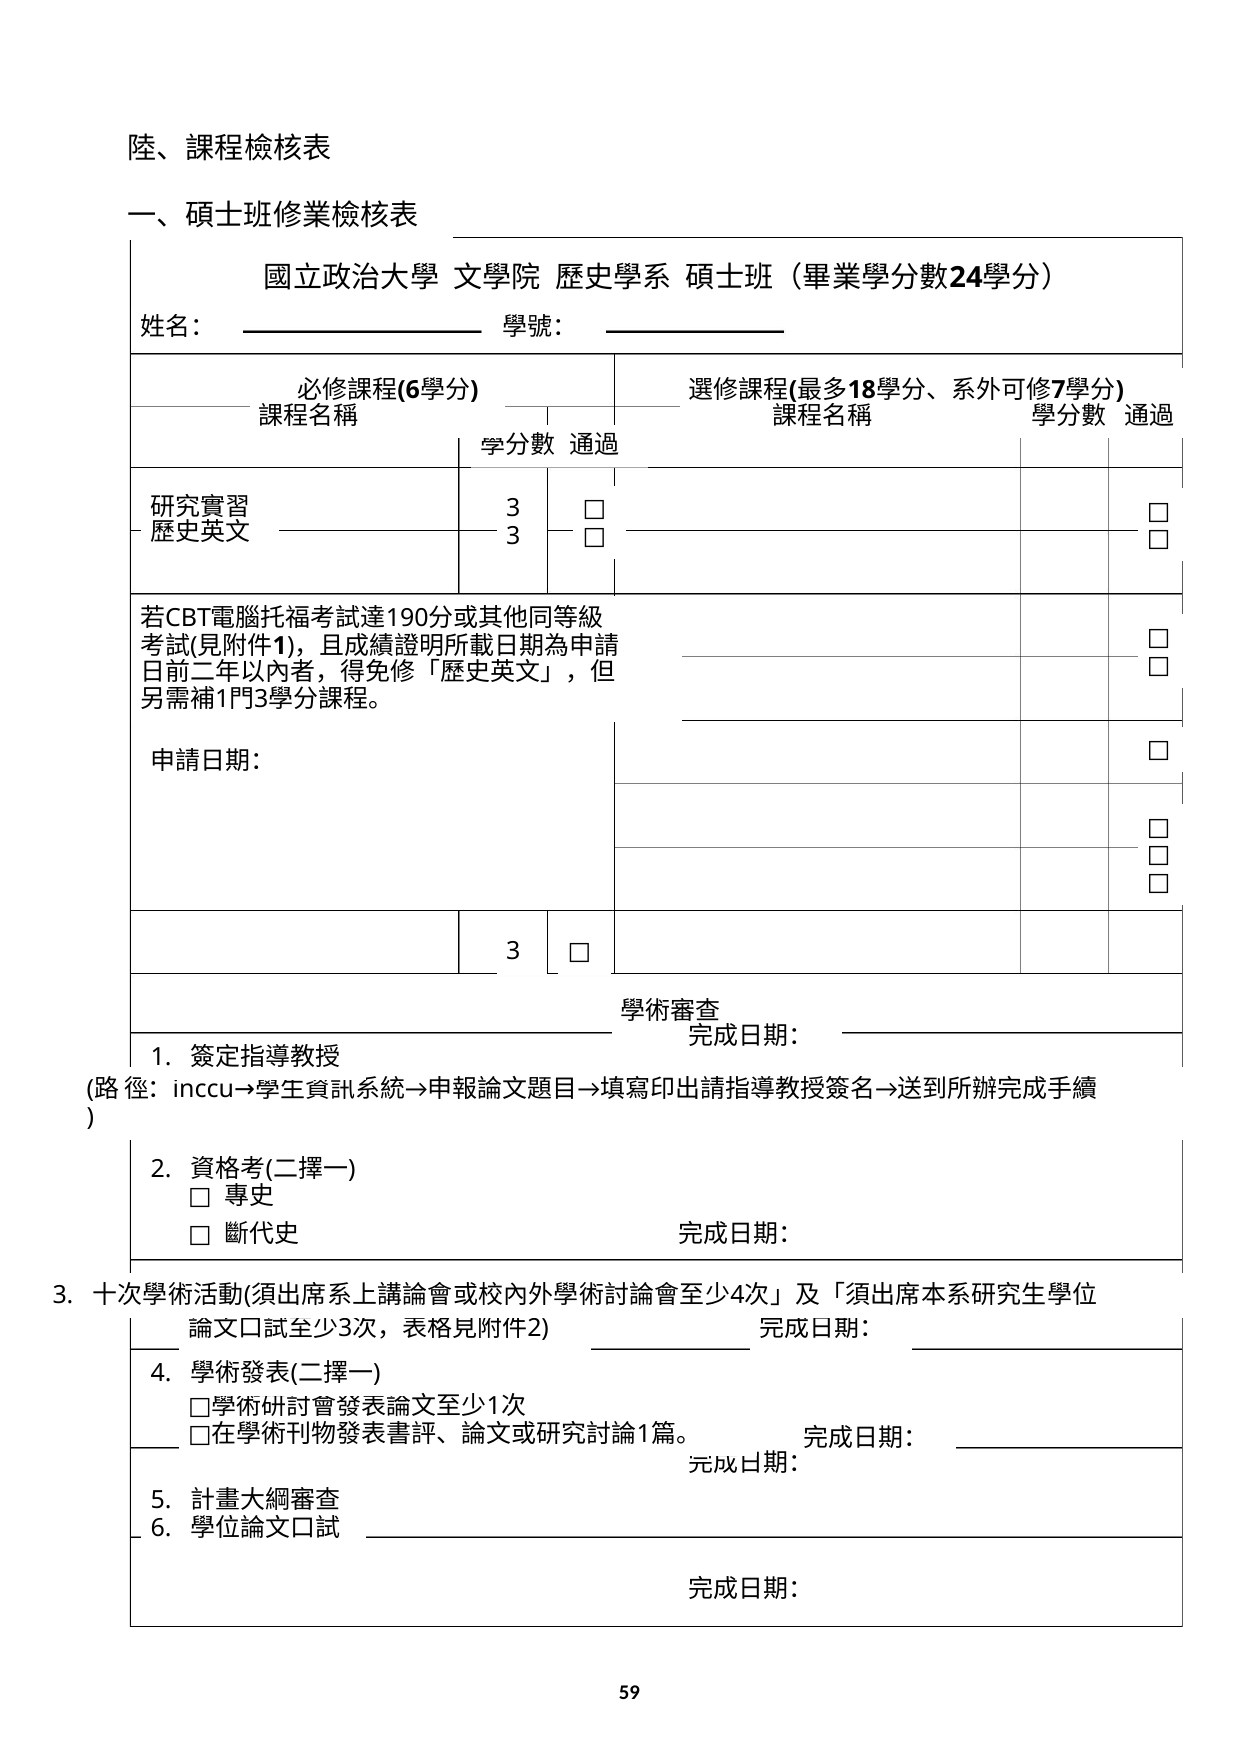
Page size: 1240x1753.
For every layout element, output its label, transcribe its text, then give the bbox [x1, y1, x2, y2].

text 完成日期： [678, 1222, 823, 1247]
text □ [1147, 525, 1181, 552]
text 學分數 通過 [480, 434, 640, 459]
text 必修課程(6學分) [297, 376, 496, 404]
text 一、碩士班修業檢核表 [127, 202, 445, 231]
text □ [1147, 497, 1181, 525]
text 59 [619, 1679, 653, 1704]
text 完成日期： [688, 1578, 833, 1603]
text 日前二年以內者，得免修「歷史英文」，但 [140, 660, 673, 685]
text 課程名稱 學分數 通過 [772, 404, 1231, 429]
text 1. 簽定指導教授 [150, 1043, 358, 1071]
text 3 [506, 937, 538, 965]
text □ [582, 522, 617, 550]
text 3 [506, 522, 538, 550]
text □ [1147, 623, 1181, 651]
picture [129, 237, 1183, 1067]
text 6. 學位論文口試 [150, 1514, 358, 1542]
text 申請日期： [150, 749, 295, 774]
text 國立政治大學 文學院 歷史學系 碩士班（畢業學分數24學分） [264, 261, 1169, 293]
text 陸、課程檢核表 [127, 135, 357, 164]
text 2. 資格考(二擇一) [150, 1155, 374, 1183]
text 3. 十次學術活動(須出席系上講論會或校內外學術討論會至少4次」及「須出席本系研究生學位 [52, 1282, 1231, 1309]
text 完成日期： [803, 1427, 948, 1452]
text 5. 計畫大綱審查 [150, 1486, 358, 1514]
text 完成日期： [688, 1452, 948, 1477]
text 課程名稱 [259, 404, 496, 429]
text □ [1147, 841, 1181, 868]
text 研究實習 [150, 495, 270, 520]
text 完成日期： [759, 1318, 904, 1342]
text □ [1147, 813, 1181, 841]
text 姓名： [140, 315, 234, 340]
picture [129, 1140, 1183, 1273]
text □ [567, 937, 602, 965]
text 4. 學術發表(二擇一) [150, 1359, 399, 1387]
text (路 徑：inccu→學生資訊系統→申報論文題目→填寫印出請指導教授簽名→送到所辦完成手續 [86, 1076, 1231, 1103]
text □ [1147, 868, 1181, 896]
text 選修課程(最多18學分、系外可修7學分) [689, 376, 1231, 404]
text 若CBT電腦托福考試達190分或其他同等級 [140, 605, 673, 632]
text □在學術刊物發表書評、論文或研究討論1篇。 [188, 1420, 748, 1448]
text □ 斷代史 [188, 1220, 310, 1248]
text □ [582, 495, 617, 522]
text 論文口試至少3次，表格見附件2) [188, 1318, 582, 1342]
text 考試(見附件1)，且成績證明所載日期為申請 [140, 632, 673, 660]
text 另需補1門3學分課程。 [140, 685, 673, 713]
text □ 專史 [188, 1183, 374, 1210]
text □學術研討會發表論文至少1次 [188, 1392, 748, 1420]
picture [129, 1318, 1183, 1627]
text 歷史英文 [150, 520, 270, 545]
text ) [86, 1103, 1231, 1131]
text 3 [506, 495, 538, 522]
text □ [1147, 735, 1181, 763]
text □ [1147, 651, 1181, 679]
text 學術審查 [620, 999, 833, 1024]
text 學號： [503, 315, 597, 340]
text 完成日期： [688, 1024, 833, 1049]
